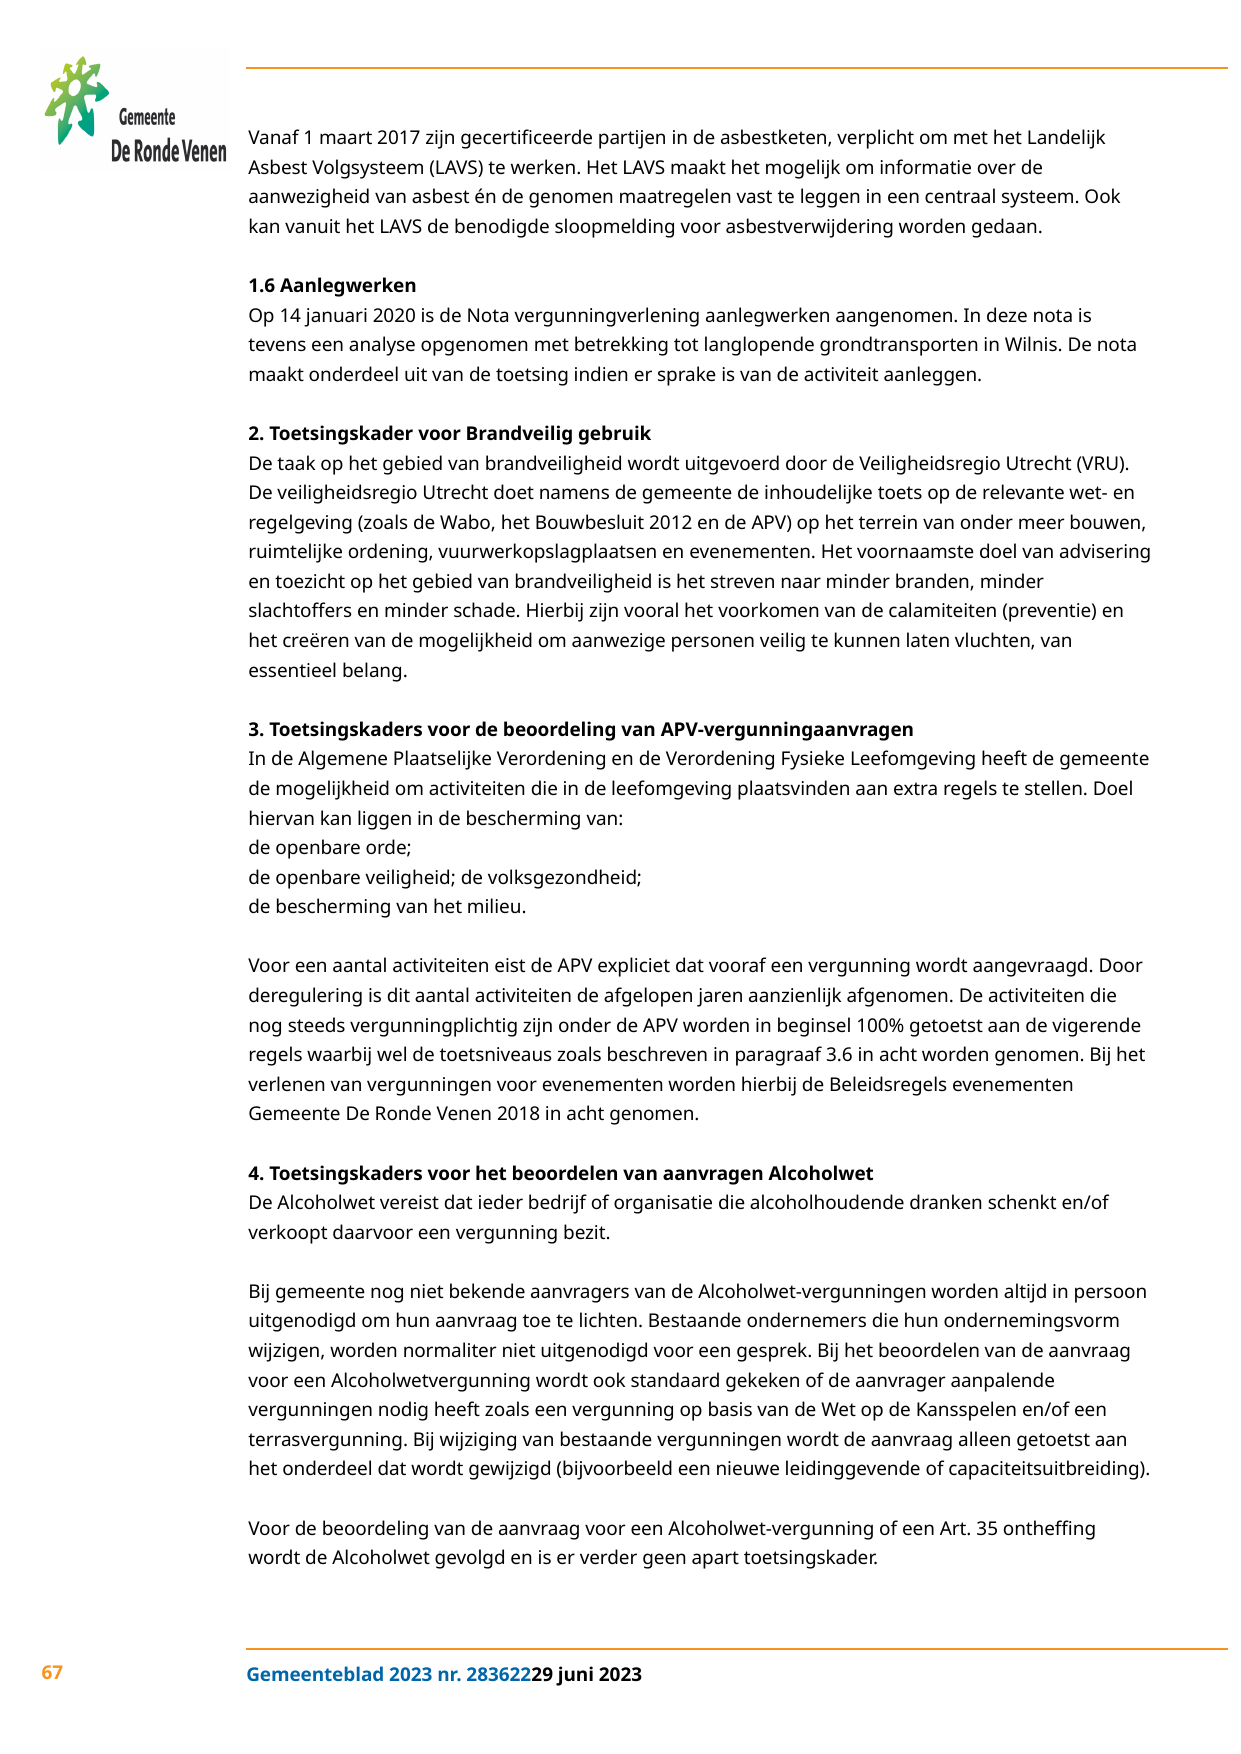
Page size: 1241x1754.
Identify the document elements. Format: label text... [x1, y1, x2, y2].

text 4. Toetsingskaders voor het beoordelen van aanvragen Alcoholwet [248, 1160, 1152, 1186]
picture [41, 47, 231, 172]
text de openbare veiligheid; de volksgezondheid; [248, 864, 1152, 890]
text Op 14 januari 2020 is de Nota vergunningverlening aanlegwerken aangenomen. In deze nota is tevens een analyse opgenomen met betrekking tot langlopende grondtransporten in Wilnis. De nota maakt onderdeel uit van de toetsing indien er sprake is van de activiteit aanleggen. [248, 302, 1152, 387]
text De Alcoholwet vereist dat ieder bedrijf of organisatie die alcoholhoudende dranken schenkt en/of verkoopt daarvoor een vergunning bezit. [248, 1189, 1152, 1245]
text In de Algemene Plaatselijke Verordening en de Verordening Fysieke Leefomgeving heeft de gemeente de mogelijkheid om activiteiten die in de leefomgeving plaatsvinden aan extra regels te stellen. Doel hiervan kan liggen in de bescherming van: [248, 746, 1152, 831]
text 1.6 Aanlegwerken [248, 272, 1152, 298]
text Vanaf 1 maart 2017 zijn gecertificeerde partijen in de asbestketen, verplicht om met het Landelijk Asbest Volgsysteem (LAVS) te werken. Het LAVS maakt het mogelijk om informatie over de aanwezigheid van asbest én de genomen maatregelen vast te leggen in een centraal systeem. Ook kan vanuit het LAVS de benodigde sloopmelding voor asbestverwijdering worden gedaan. [248, 124, 1152, 239]
text Voor de beoordeling van de aanvraag voor een Alcoholwet-vergunning of een Art. 35 ontheffing wordt de Alcoholwet gevolgd en is er verder geen apart toetsingskader. [248, 1515, 1152, 1570]
text de bescherming van het milieu. [248, 893, 1152, 919]
text de openbare orde; [248, 834, 1152, 860]
text 3. Toetsingskaders voor de beoordeling van APV-vergunningaanvragen [248, 716, 1152, 742]
text De taak op het gebied van brandveiligheid wordt uitgevoerd door de Veiligheidsregio Utrecht (VRU). De veiligheidsregio Utrecht doet namens de gemeente de inhoudelijke toets op de relevante wet- en regelgeving (zoals de Wabo, het Bouwbesluit 2012 en de APV) op het terrein van onder meer bouwen, ruimtelijke ordening, vuurwerkopslagplaatsen en evenementen. Het voornaamste doel van advisering en toezicht op het gebied van brandveiligheid is het streven naar minder branden, minder slachtoffers en minder schade. Hierbij zijn vooral het voorkomen van de calamiteiten (preventie) en het creëren van de mogelijkheid om aanwezige personen veilig te kunnen laten vluchten, van essentieel belang. [248, 450, 1152, 683]
text Bij gemeente nog niet bekende aanvragers van de Alcoholwet-vergunningen worden altijd in persoon uitgenodigd om hun aanvraag toe te lichten. Bestaande ondernemers die hun ondernemingsvorm wijzigen, worden normaliter niet uitgenodigd voor een gesprek. Bij het beoordelen van de aanvraag voor een Alcoholwetvergunning wordt ook standaard gekeken of de aanvrager aanpalende vergunningen nodig heeft zoals een vergunning op basis van de Wet op de Kansspelen en/of een terrasvergunning. Bij wijziging van bestaande vergunningen wordt de aanvraag alleen getoetst aan het onderdeel dat wordt gewijzigd (bijvoorbeeld een nieuwe leidinggevende of capaciteitsuitbreiding). [248, 1278, 1152, 1481]
text Voor een aantal activiteiten eist de APV expliciet dat vooraf een vergunning wordt aangevraagd. Door deregulering is dit aantal activiteiten de afgelopen jaren aanzienlijk afgenomen. De activiteiten die nog steeds vergunningplichtig zijn onder de APV worden in beginsel 100% getoetst aan de vigerende regels waarbij wel de toetsniveaus zoals beschreven in paragraaf 3.6 in acht worden genomen. Bij het verlenen van vergunningen voor evenementen worden hierbij de Beleidsregels evenementen Gemeente De Ronde Venen 2018 in acht genomen. [248, 953, 1152, 1126]
text 2. Toetsingskader voor Brandveilig gebruik [248, 420, 1152, 446]
